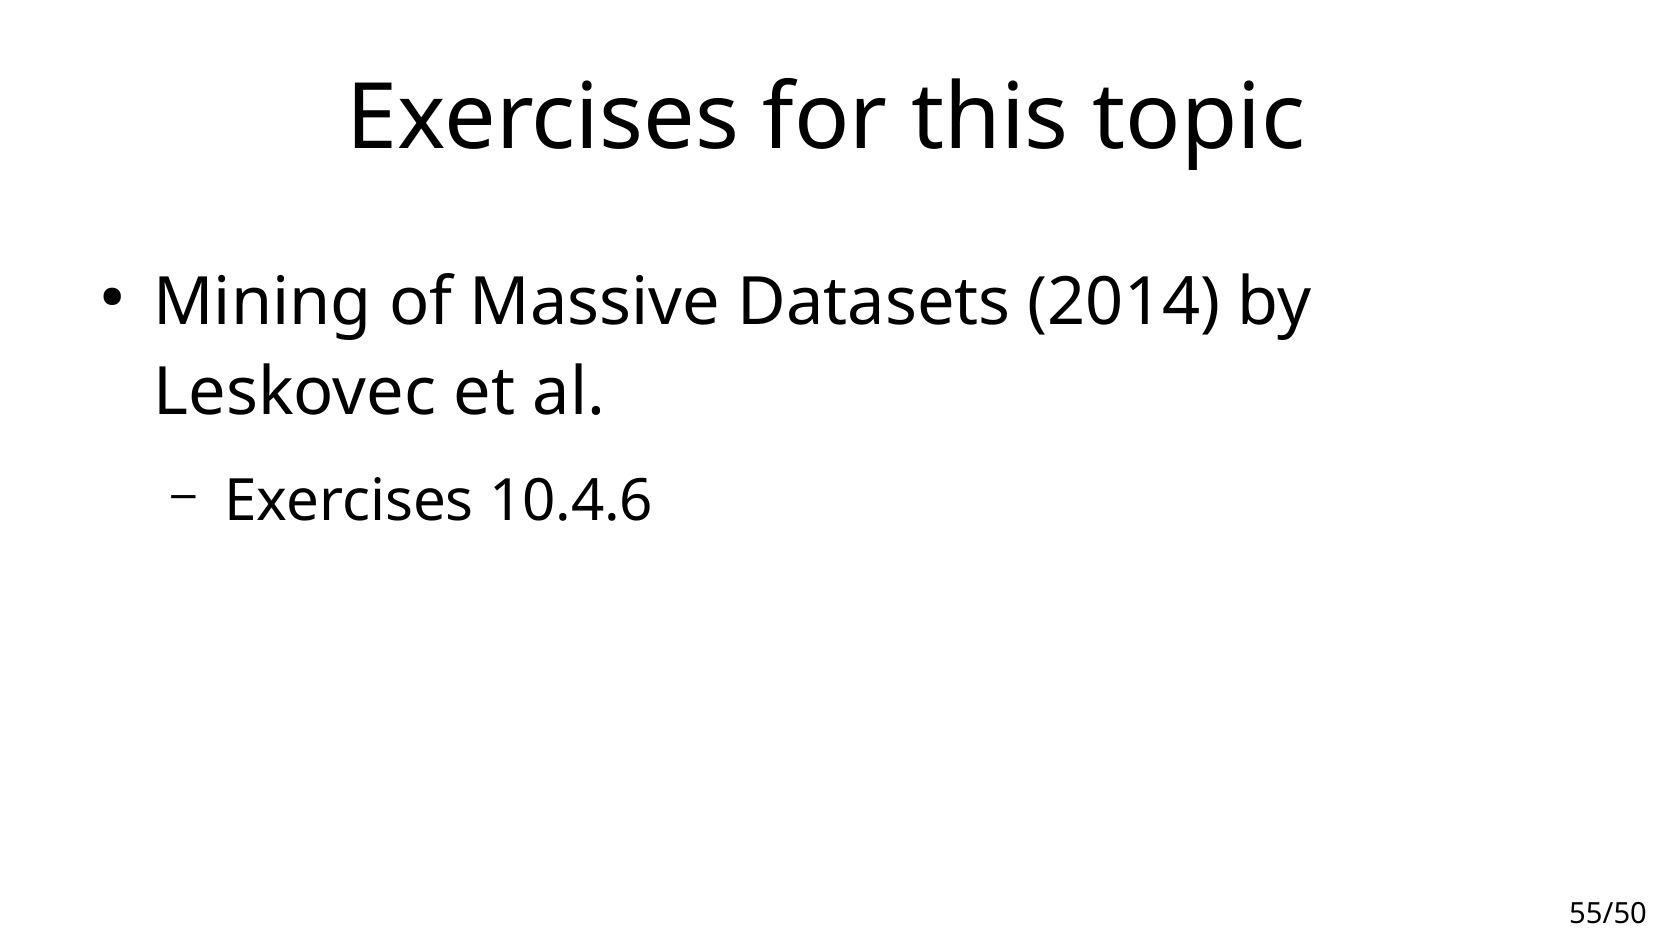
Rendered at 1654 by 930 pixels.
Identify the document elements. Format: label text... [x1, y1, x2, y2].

title Exercises for this topic [82, 1, 1571, 225]
list Mining of Massive Datasets (2014) by Leskovec et al. Exercises 10.4.6 [82, 252, 1571, 793]
